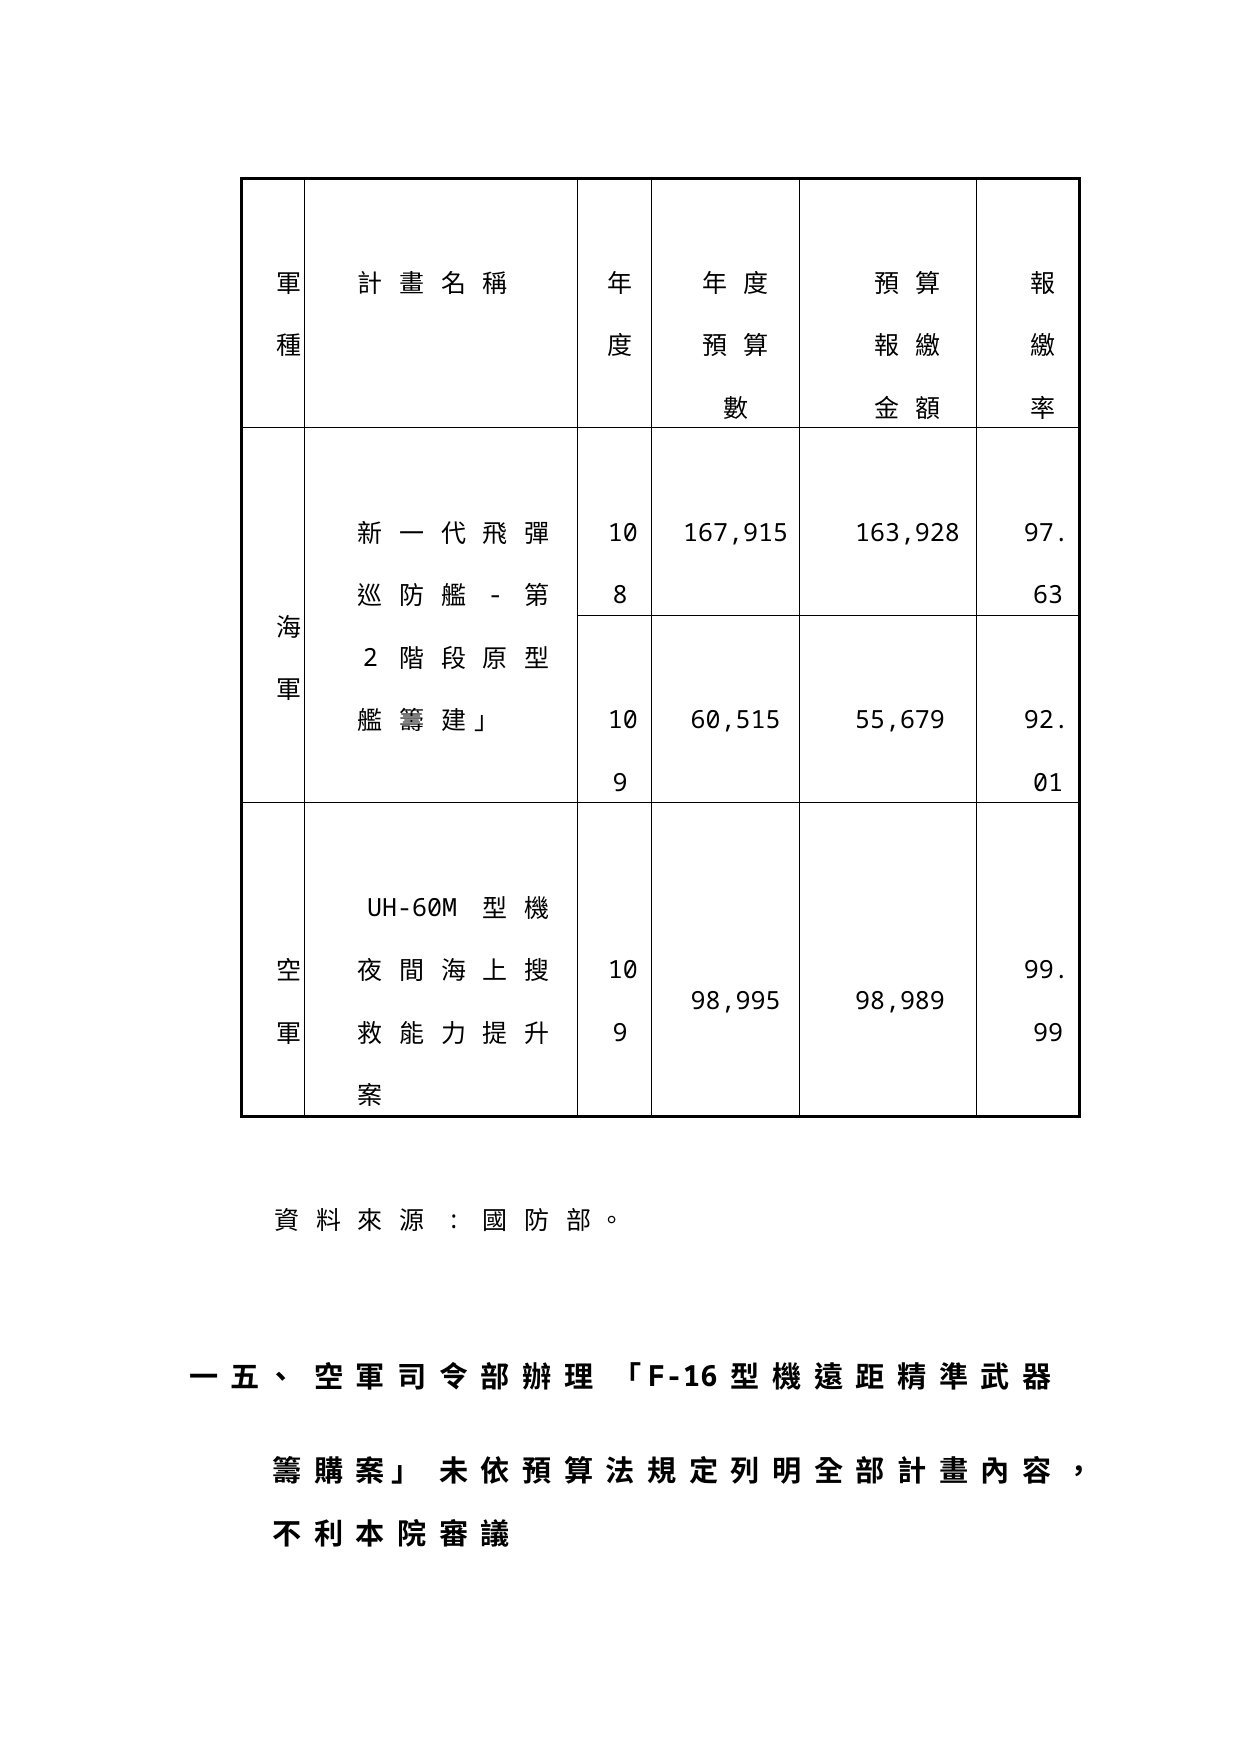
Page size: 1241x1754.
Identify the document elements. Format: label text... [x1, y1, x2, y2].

table_header 年度預算數 [652, 180, 799, 427]
text 資料來源:國防部。 [203, 1177, 1053, 1240]
table_cell 空軍 [243, 803, 304, 1115]
table_cell 海軍 [243, 428, 304, 802]
table_header 計畫名稱 [305, 180, 577, 427]
table_cell 109 [578, 616, 651, 802]
table_cell 99.99 [977, 803, 1078, 1115]
table_cell 97.63 [977, 428, 1078, 615]
table_header 報繳率 [977, 180, 1078, 427]
text 一五、空軍司令部辦理「F-16型機遠距精準武器籌購案」未依預算法規定列明全部計畫內容，不利本院審議 [183, 1302, 1058, 1552]
table_cell 60,515 [652, 616, 799, 802]
table_cell 108 [578, 428, 651, 615]
table_cell 163,928 [800, 428, 976, 615]
table_cell 92.01 [977, 616, 1078, 802]
table_cell 167,915 [652, 428, 799, 615]
table_cell 55,679 [800, 616, 976, 802]
table_cell 98,995 [652, 803, 799, 1115]
table_cell UH-60M型機夜間海上搜救能力提升案 [305, 803, 577, 1115]
table_cell 109 [578, 803, 651, 1115]
table_cell 98,989 [800, 803, 976, 1115]
table_header 年度 [578, 180, 651, 427]
table_cell 新一代飛彈巡防艦-第2階段原型艦籌建」 [305, 428, 577, 802]
table_header 軍種 [243, 180, 304, 427]
table_header 預算報繳金額 [800, 180, 976, 427]
